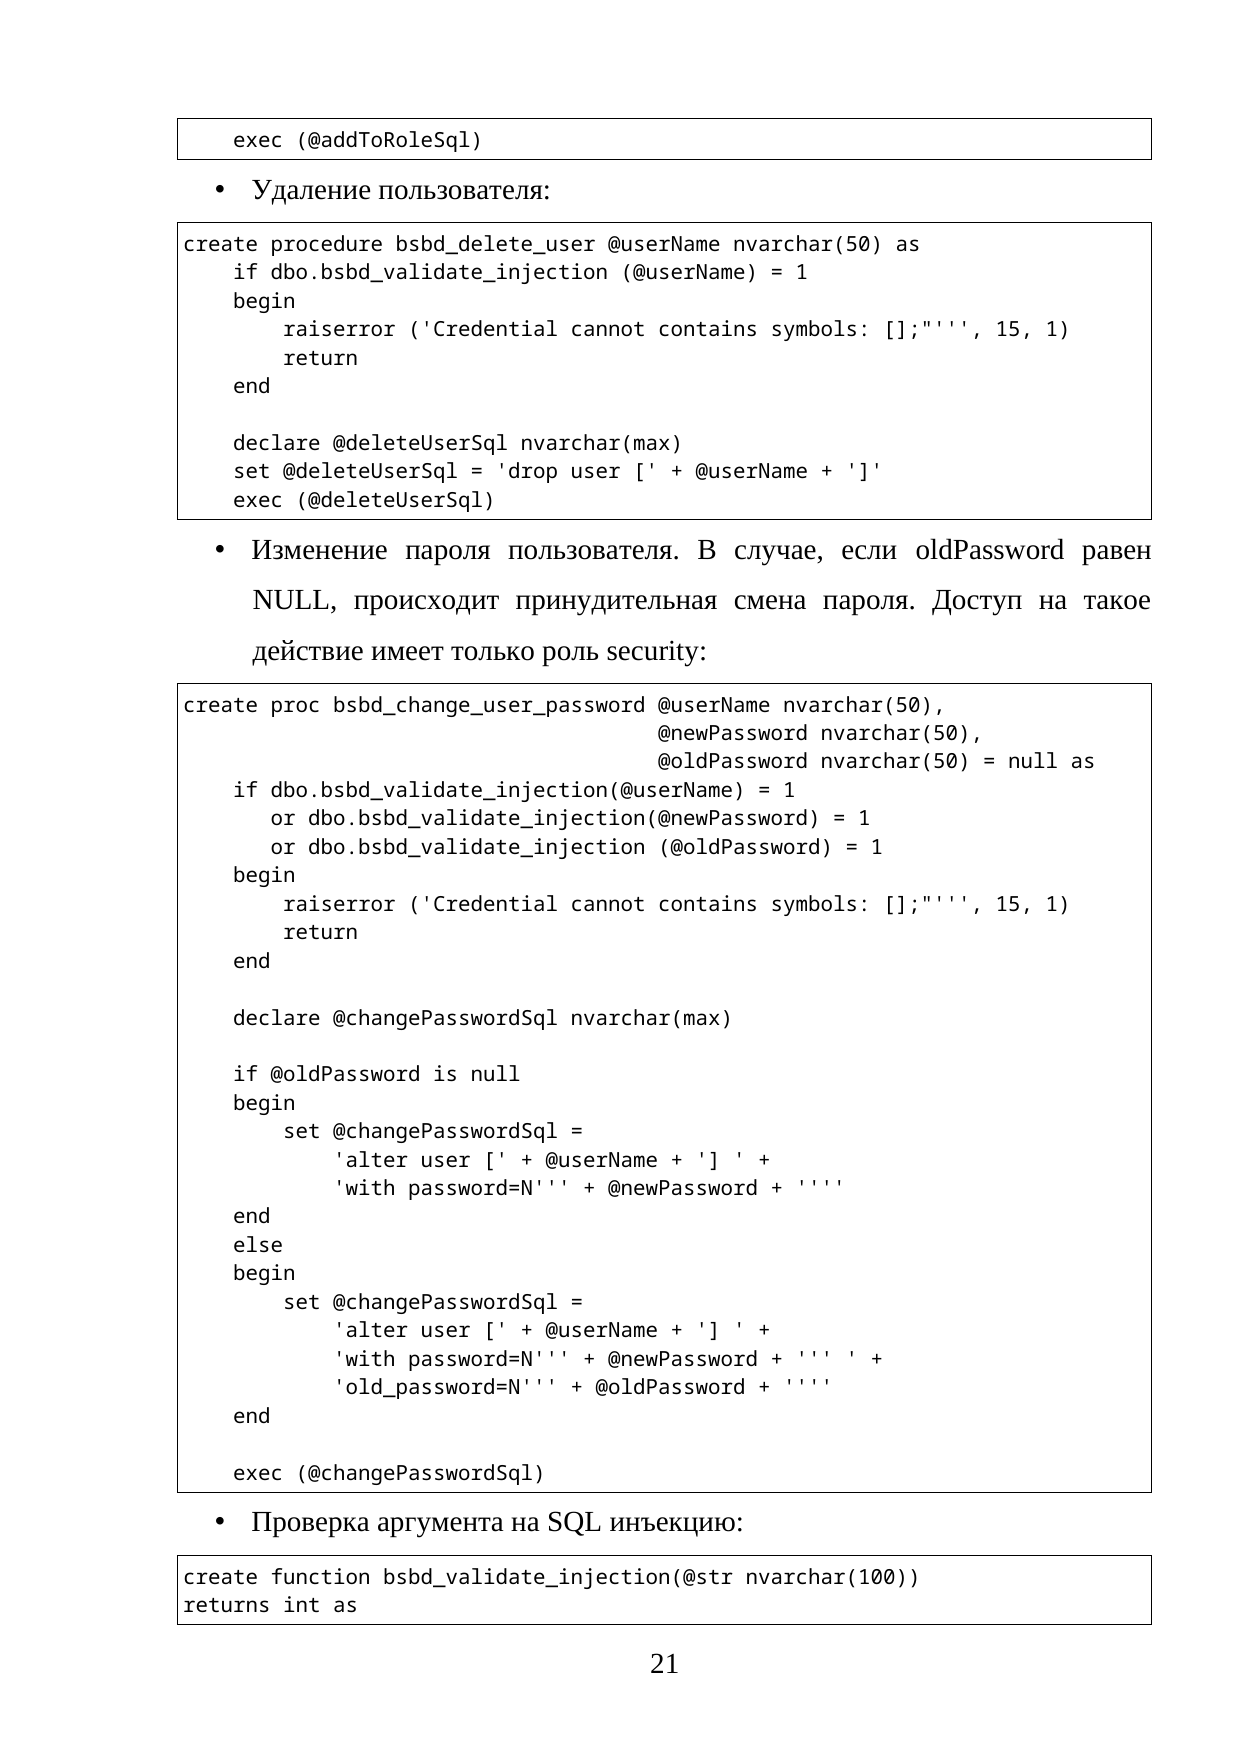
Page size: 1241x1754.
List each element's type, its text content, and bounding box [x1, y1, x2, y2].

list Удаление пользователя: [215, 172, 1152, 206]
table_header create proc bsbd_change_user_password @userName nvarchar(50), @newPassword nvarchar(50), @oldPassword nvarchar(50) = null as if dbo.bsbd_validate_injection(@userName) = 1 or dbo.bsbd_validate_injection(@newPassword) = 1 or dbo.bsbd_validate_injection (@oldPassword) = 1 begin raiserror ('Credential cannot contains symbols: [];"''', 15, 1) return end declare @changePasswordSql nvarchar(max) if @oldPassword is null begin set @changePasswordSql = 'alter user [' + @userName + '] ' + 'with password=N''' + @newPassword + '''' end else begin set @changePasswordSql = 'alter user [' + @userName + '] ' + 'with password=N''' + @newPassword + ''' ' + 'old_password=N''' + @oldPassword + '''' end exec (@changePasswordSql) [178, 684, 1151, 1492]
list Изменение пароля пользователя. В случае, если oldPassword равен NULL, происходит принудительная смена пароля. Доступ на такое действие имеет только роль security: [215, 532, 1152, 666]
table_header create procedure bsbd_delete_user @userName nvarchar(50) as if dbo.bsbd_validate_injection (@userName) = 1 begin raiserror ('Credential cannot contains symbols: [];"''', 15, 1) return end declare @deleteUserSql nvarchar(max) set @deleteUserSql = 'drop user [' + @userName + ']' exec (@deleteUserSql) [178, 223, 1151, 519]
table_header create function bsbd_validate_injection(@str nvarchar(100)) returns int as [178, 1556, 1151, 1624]
table_header exec (@addToRoleSql) [178, 119, 1151, 159]
list Проверка аргумента на SQL инъекцию: [215, 1504, 1152, 1538]
